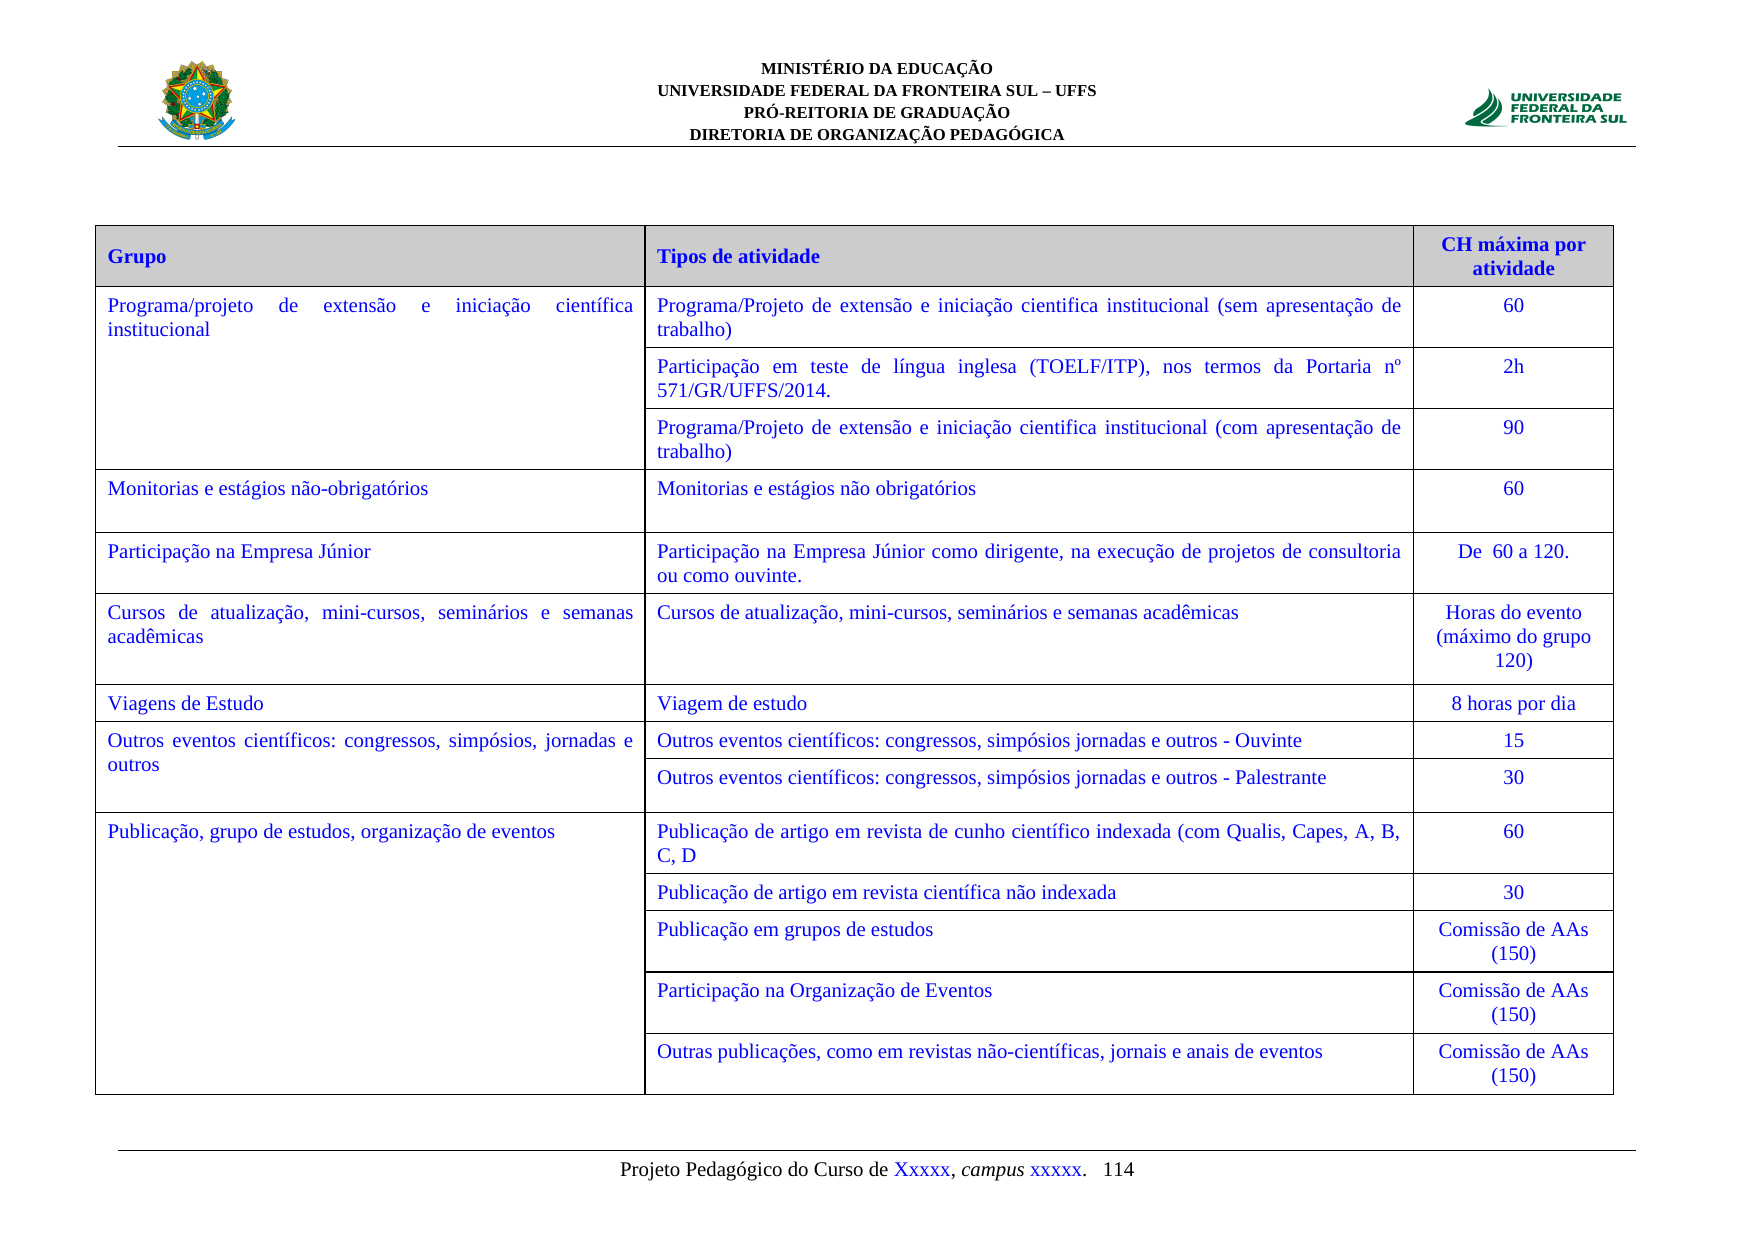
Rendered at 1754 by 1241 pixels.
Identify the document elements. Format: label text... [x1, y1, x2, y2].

table_cell 8 horas por dia [1414, 685, 1613, 721]
table_cell Monitorias e estágios não-obrigatórios [96, 470, 644, 532]
table_cell Cursos de atualização, mini-cursos, seminários e semanas acadêmicas [96, 594, 644, 684]
table_cell 60 [1414, 813, 1613, 873]
table_cell 60 [1414, 470, 1613, 532]
table_cell Participação na Empresa Júnior como dirigente, na execução de projetos de consultoria ou como ouvinte. [646, 533, 1413, 593]
table_header Grupo [96, 226, 644, 286]
table_cell De 60 a 120. [1414, 533, 1613, 593]
table_cell Cursos de atualização, mini-cursos, seminários e semanas acadêmicas [646, 594, 1413, 684]
table_cell Viagem de estudo [646, 685, 1413, 721]
table_cell Programa/Projeto de extensão e iniciação cientifica institucional (sem apresentação de trabalho) [646, 287, 1413, 347]
table_cell Publicação, grupo de estudos, organização de eventos [96, 813, 644, 1093]
picture [1454, 80, 1640, 136]
table_header CH máxima por atividade [1414, 226, 1613, 286]
table_cell Participação na Empresa Júnior [96, 533, 644, 593]
table_header Tipos de atividade [646, 226, 1413, 286]
table_cell Viagens de Estudo [96, 685, 644, 721]
table_cell Horas do evento (máximo do grupo 120) [1414, 594, 1613, 684]
table_cell Publicação de artigo em revista científica não indexada [646, 874, 1413, 910]
table_cell Outros eventos científicos: congressos, simpósios, jornadas e outros [96, 722, 644, 812]
table_cell Comissão de AAs (150) [1414, 973, 1613, 1032]
table_cell 60 [1414, 287, 1613, 347]
table_cell Outros eventos científicos: congressos, simpósios jornadas e outros - Ouvinte [646, 722, 1413, 758]
table_cell 30 [1414, 759, 1613, 812]
table_cell Publicação em grupos de estudos [646, 911, 1413, 971]
table_cell Participação em teste de língua inglesa (TOELF/ITP), nos termos da Portaria nº 571/GR/UFFS/2014. [646, 348, 1413, 408]
table_cell Programa/Projeto de extensão e iniciação cientifica institucional (com apresentação de trabalho) [646, 409, 1413, 469]
table_cell Participação na Organização de Eventos [646, 973, 1413, 1032]
table_cell Outras publicações, como em revistas não-científicas, jornais e anais de eventos [646, 1034, 1413, 1093]
picture [158, 61, 236, 140]
table_cell 2h [1414, 348, 1613, 408]
table_cell Publicação de artigo em revista de cunho científico indexada (com Qualis, Capes, A, B, C, D [646, 813, 1413, 873]
table_cell Monitorias e estágios não obrigatórios [646, 470, 1413, 532]
table_cell 15 [1414, 722, 1613, 758]
table_cell Outros eventos científicos: congressos, simpósios jornadas e outros - Palestrante [646, 759, 1413, 812]
table_cell Comissão de AAs (150) [1414, 1034, 1613, 1093]
table_cell Programa/projeto de extensão e iniciação científica institucional [96, 287, 644, 469]
table_cell 90 [1414, 409, 1613, 469]
table_cell Comissão de AAs (150) [1414, 911, 1613, 971]
table_cell 30 [1414, 874, 1613, 910]
